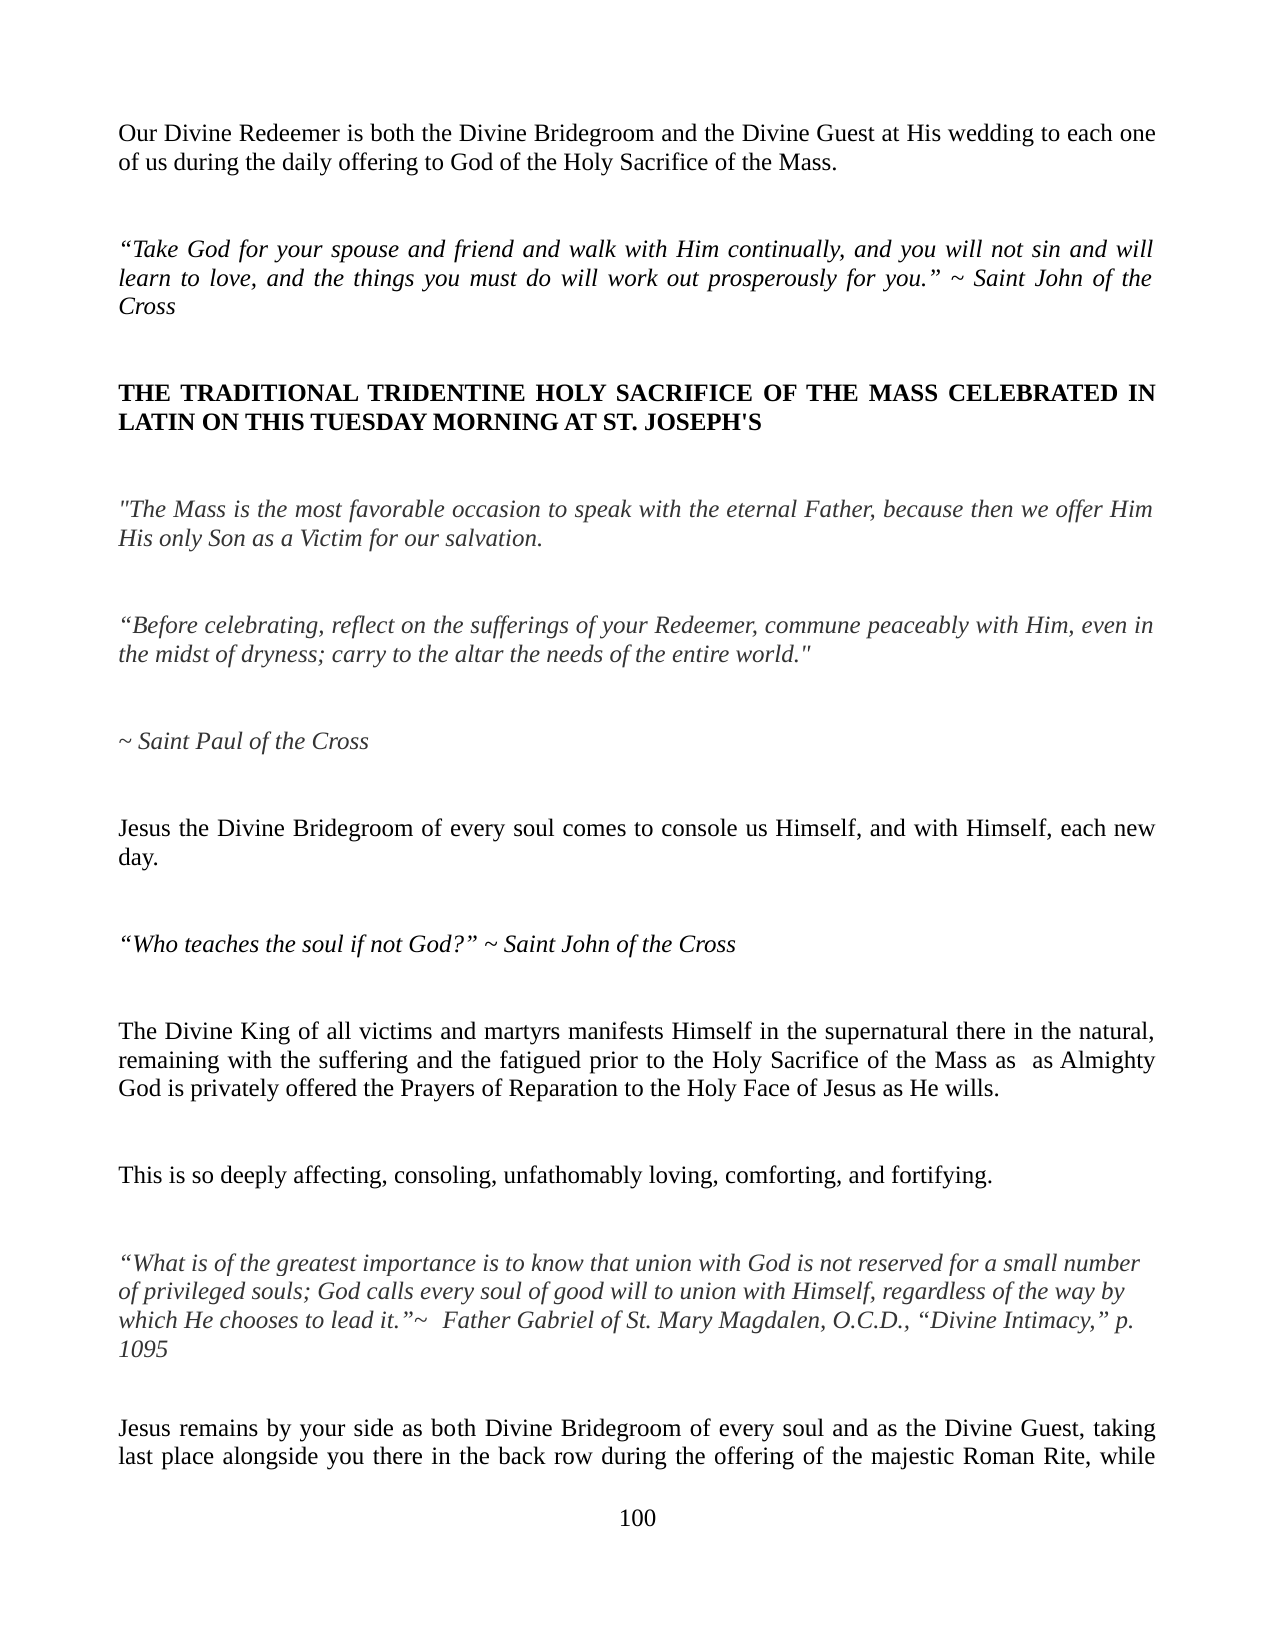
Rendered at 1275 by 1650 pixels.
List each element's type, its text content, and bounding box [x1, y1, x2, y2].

text This is so deeply affecting, consoling, unfathomably loving, comforting, and fortifying. [118, 1161, 1157, 1189]
text Our Divine Redeemer is both the Divine Bridegroom and the Divine Guest at His wedding to each one of us during the daily offering to God of the Holy Sacrifice of the Mass. [118, 118, 1157, 176]
text The Divine King of all victims and martyrs manifests Himself in the supernatural there in the natural, remaining with the suffering and the fatigued prior to the Holy Sacrifice of the Mass as as Almighty God is privately offered the Prayers of Reparation to the Holy Face of Jesus as He wills. [118, 1016, 1157, 1102]
text “Take God for your spouse and friend and walk with Him continually, and you will not sin and will learn to love, and the things you must do will work out prosperously for you.” ~ Saint John of the Cross [118, 234, 1157, 320]
text Jesus the Divine Bridegroom of every soul comes to console us Himself, and with Himself, each new day. [118, 813, 1157, 871]
text Jesus remains by your side as both Divine Bridegroom of every soul and as the Divine Guest, taking last place alongside you there in the back row during the offering of the majestic Roman Rite, while [118, 1413, 1157, 1470]
text THE TRADITIONAL TRIDENTINE HOLY SACRIFICE OF THE MASS CELEBRATED IN LATIN ON THIS TUESDAY MORNING AT ST. JOSEPH'S [118, 378, 1157, 436]
text “What is of the greatest importance is to know that union with God is not reserved for a small number of privileged souls; God calls every soul of good will to union with Himself, regardless of the way by which He chooses to lead it.”~ Father Gabriel of St. Mary Magdalen, O.C.D., “Divine Intimacy,” p. 1095 [118, 1248, 1157, 1363]
text “Who teaches the soul if not God?” ~ Saint John of the Cross [118, 929, 1157, 958]
text "The Mass is the most favorable occasion to speak with the eternal Father, because then we offer Him His only Son as a Victim for our salvation. [118, 494, 1157, 552]
text ~ Saint Paul of the Cross [118, 726, 1157, 755]
text “Before celebrating, reflect on the sufferings of your Redeemer, commune peaceably with Him, even in the midst of dryness; carry to the altar the needs of the entire world." [118, 610, 1157, 668]
